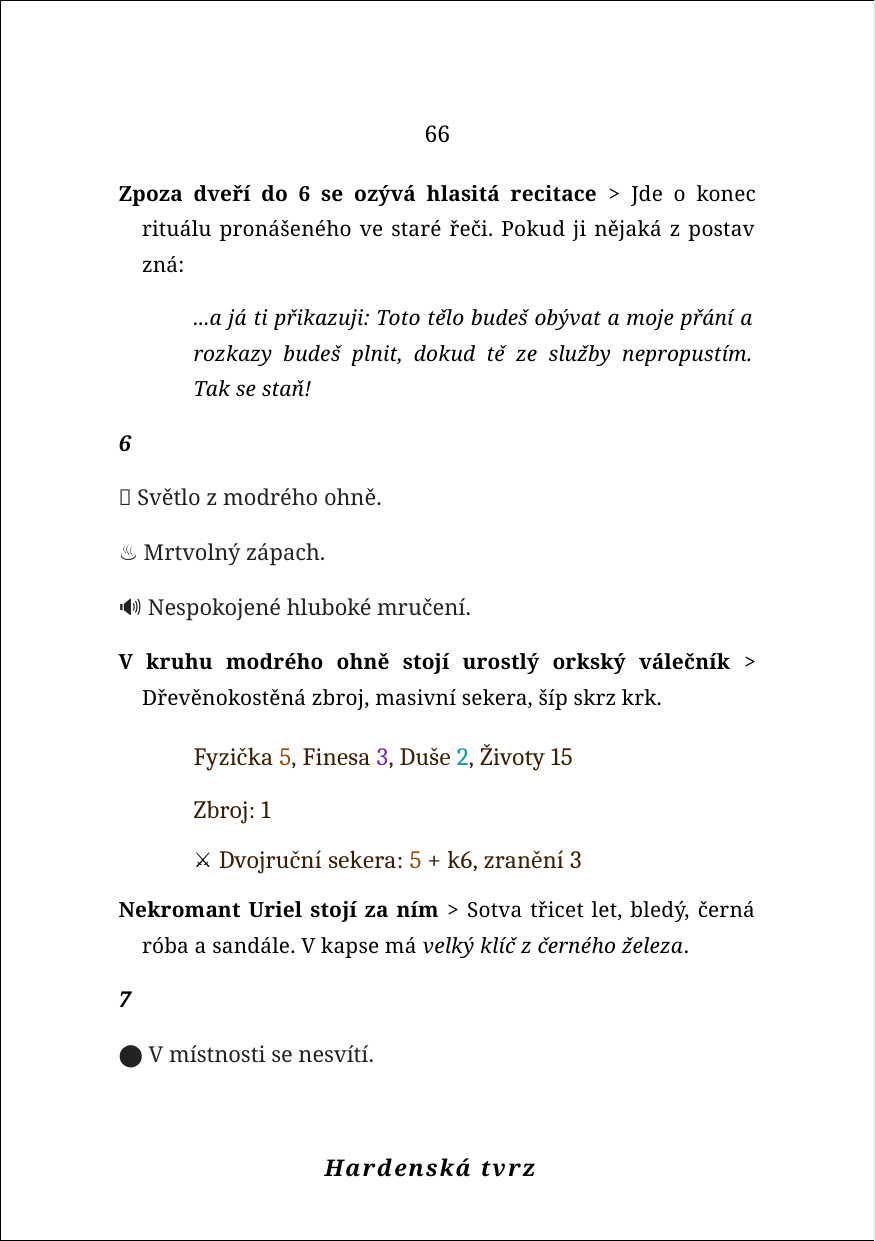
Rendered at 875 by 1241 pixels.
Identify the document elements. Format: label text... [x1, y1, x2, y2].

text V kruhu modrého ohně stojí urostlý orkský válečník > Dřevěnokostěná zbroj, masivní sekera, šíp skrz krk. [118, 647, 756, 711]
text Nekromant Uriel stojí za ním > Sotva třicet let, bledý, černá róba a sandále. V kapse má velký klíč z černého železa. [118, 895, 756, 959]
text 7 [118, 984, 756, 1014]
text 💡 Světlo z modrého ohně. [118, 482, 756, 512]
text ♨ Mrtvolný zápach. [118, 537, 756, 567]
text ⬤ V místnosti se nesvítí. [118, 1039, 756, 1069]
list Zbroj: 1 [156, 789, 756, 824]
list Fyzička 5, Finesa 3, Duše 2, Životy 15 [156, 736, 756, 771]
list ⚔ Dvojruční sekera: 5 + k6, zranění 3 [156, 842, 756, 877]
text 6 [118, 427, 756, 457]
text Zpoza dveří do 6 se ozývá hlasitá recitace > Jde o konec rituálu pronášeného ve staré řeči. Pokud ji nějaká z postav zná: [118, 179, 756, 278]
list ...a já ti přikazuji: Toto tělo budeš obývat a moje přání a rozkazy budeš plnit, dokud tě ze služby nepropustím. Tak se staň! [156, 303, 756, 403]
text 🔊 Nespokojené hluboké mručení. [118, 592, 756, 622]
